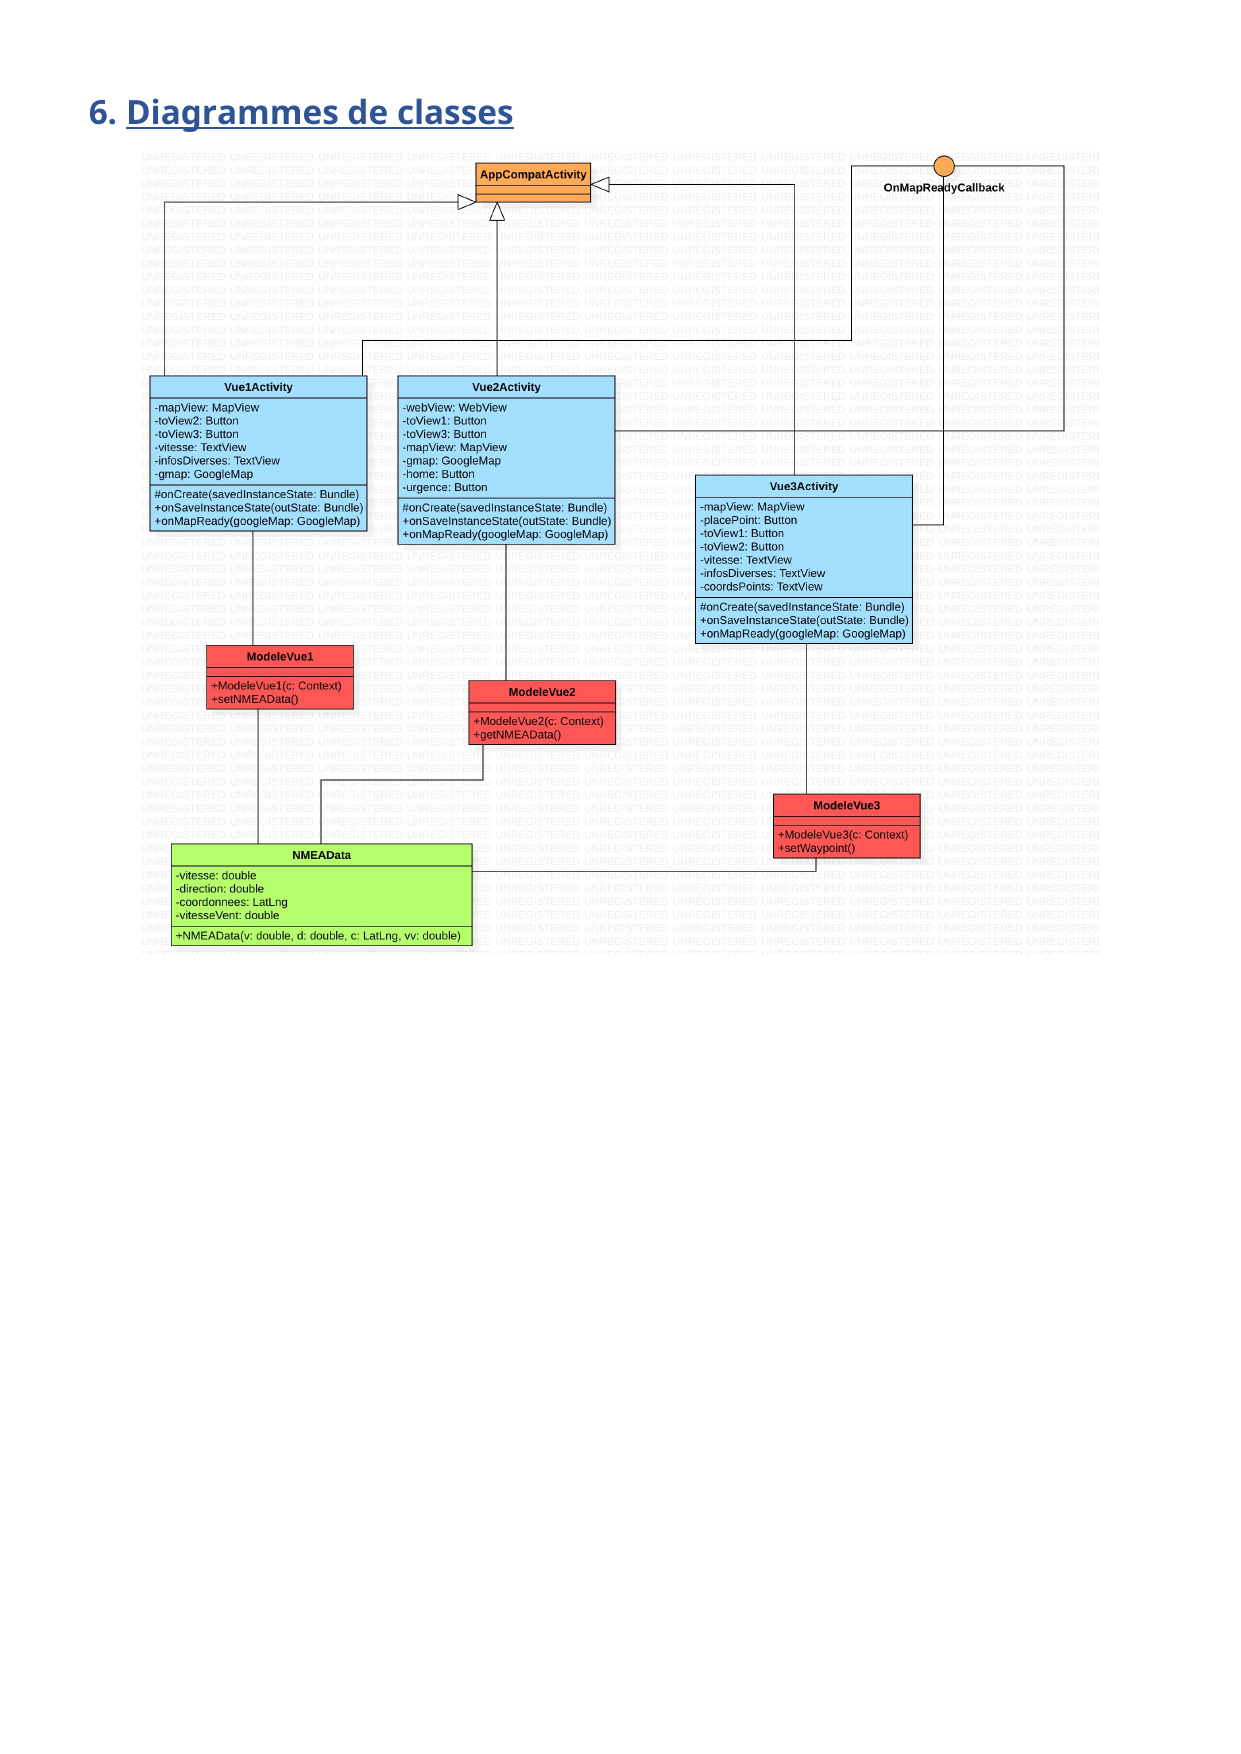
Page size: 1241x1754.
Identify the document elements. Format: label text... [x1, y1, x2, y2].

subtitle 6. Diagrammes de classes [88, 88, 1152, 134]
picture [141, 148, 1099, 954]
